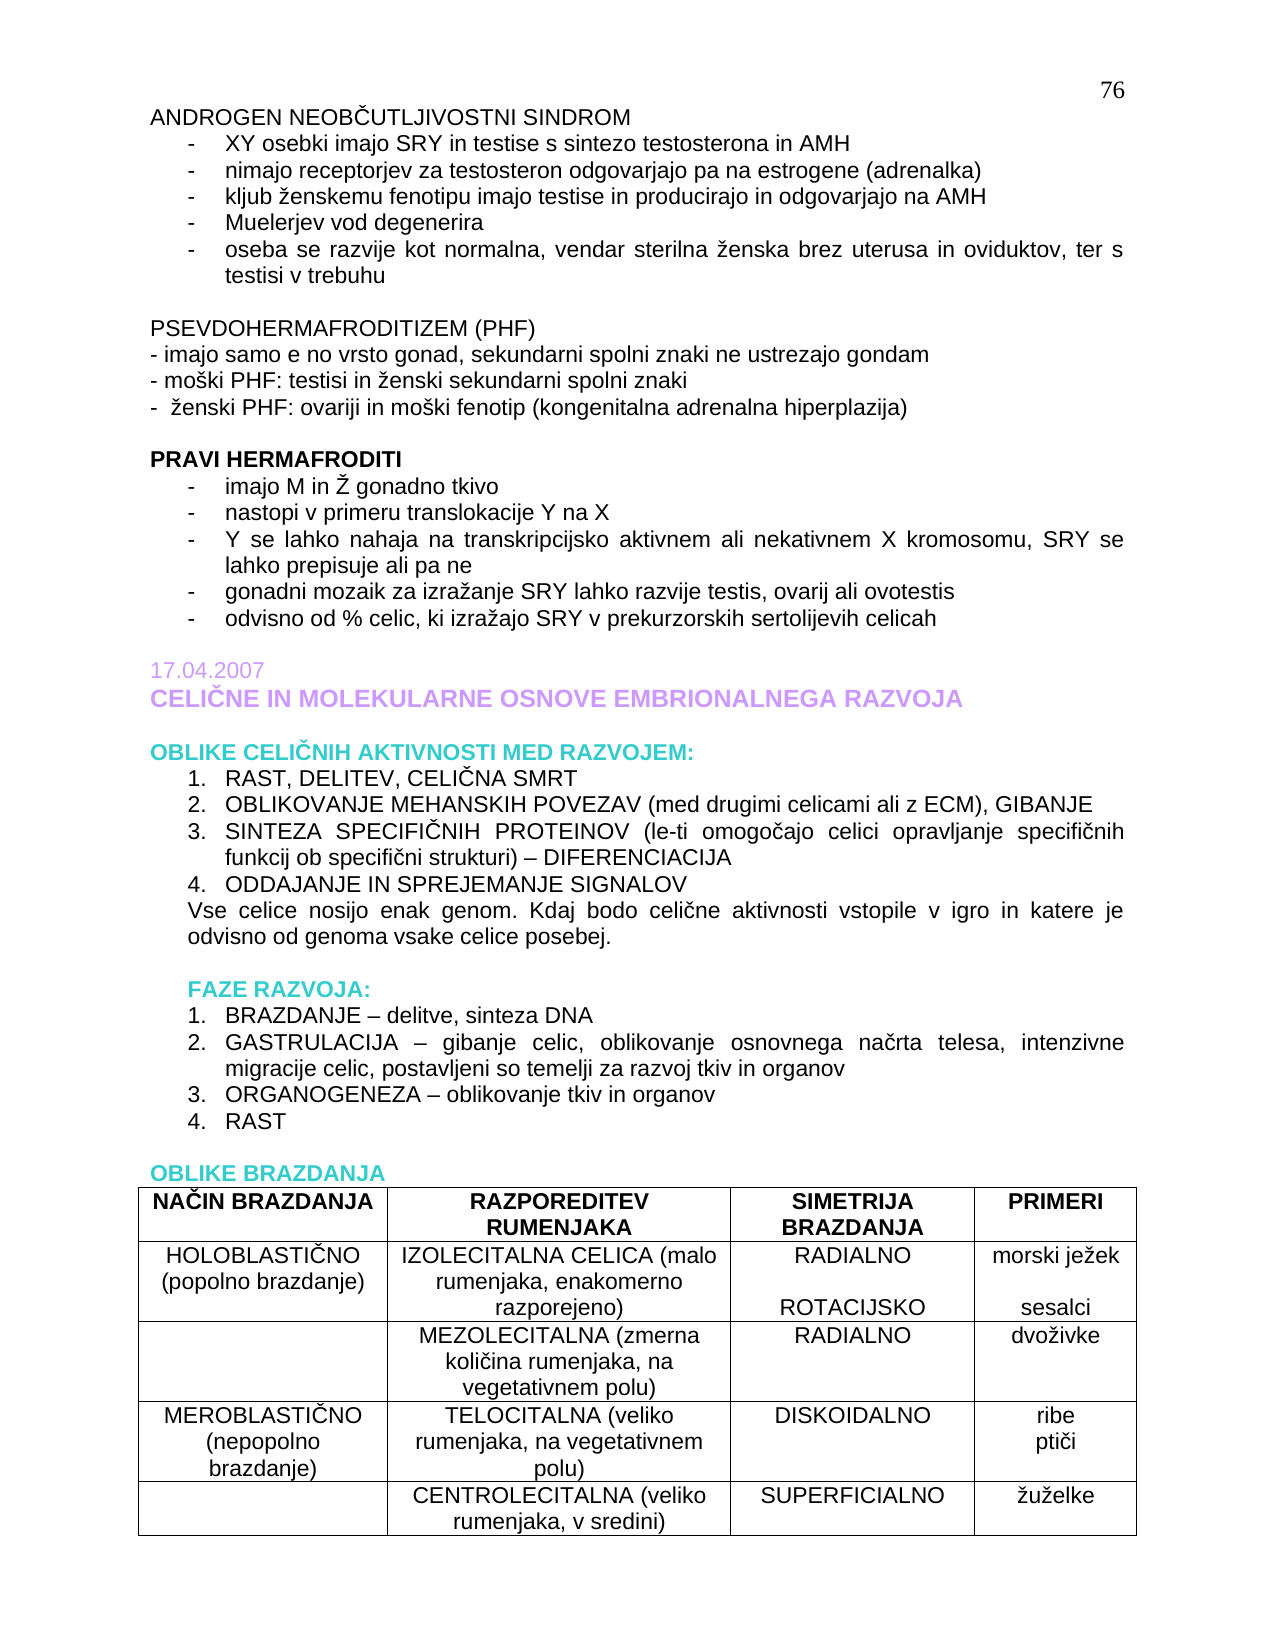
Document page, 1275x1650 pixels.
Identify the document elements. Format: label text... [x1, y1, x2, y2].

table_cell HOLOBLASTIČNO (popolno brazdanje) [139, 1242, 387, 1321]
list nastopi v primeru translokacije Y na X [187, 499, 1125, 526]
list RAST [187, 1108, 1125, 1134]
table_cell SUPERFICIALNO [731, 1482, 974, 1534]
text 17.04.2007 [150, 657, 1125, 684]
table_cell dvoživke [975, 1322, 1136, 1401]
list gonadni mozaik za izražanje SRY lahko razvije testis, ovarij ali ovotestis [187, 578, 1125, 604]
table_cell CENTROLECITALNA (veliko rumenjaka, v sredini) [388, 1482, 730, 1534]
list imajo M in Ž gonadno tkivo [187, 473, 1125, 499]
text FAZE RAZVOJA: [187, 976, 1125, 1002]
text PRAVI HERMAFRODITI [150, 446, 1125, 473]
table_cell MEROBLASTIČNO (nepopolno brazdanje) [139, 1402, 387, 1481]
list kljub ženskemu fenotipu imajo testise in producirajo in odgovarjajo na AMH [187, 183, 1125, 209]
list BRAZDANJE – delitve, sinteza DNA [187, 1002, 1125, 1029]
table_cell RADIALNO ROTACIJSKO [731, 1242, 974, 1321]
list Y se lahko nahaja na transkripcijsko aktivnem ali nekativnem X kromosomu, SRY se lahko prepisuje ali pa ne [187, 526, 1125, 578]
list RAST, DELITEV, CELIČNA SMRT [187, 765, 1125, 791]
table_cell MEZOLECITALNA (zmerna količina rumenjaka, na vegetativnem polu) [388, 1322, 730, 1401]
list Muelerjev vod degenerira [187, 209, 1125, 236]
list oseba se razvije kot normalna, vendar sterilna ženska brez uterusa in oviduktov, ter s testisi v trebuhu [187, 236, 1125, 288]
text OBLIKE CELIČNIH AKTIVNOSTI MED RAZVOJEM: [150, 739, 1125, 765]
table_cell morski ježek sesalci [975, 1242, 1136, 1321]
text Vse celice nosijo enak genom. Kdaj bodo celične aktivnosti vstopile v igro in katere je odvisno od genoma vsake celice posebej. [187, 897, 1125, 949]
table_cell TELOCITALNA (veliko rumenjaka, na vegetativnem polu) [388, 1402, 730, 1481]
list SINTEZA SPECIFIČNIH PROTEINOV (le-ti omogočajo celici opravljanje specifičnih funkcij ob specifični strukturi) – DIFERENCIACIJA [187, 818, 1125, 871]
list OBLIKOVANJE MEHANSKIH POVEZAV (med drugimi celicami ali z ECM), GIBANJE [187, 791, 1125, 818]
table_cell ribe ptiči [975, 1402, 1136, 1481]
table_header NAČIN BRAZDANJA [139, 1188, 387, 1241]
text - moški PHF: testisi in ženski sekundarni spolni znaki [150, 367, 1125, 394]
table_header SIMETRIJA BRAZDANJA [731, 1188, 974, 1241]
list GASTRULACIJA – gibanje celic, oblikovanje osnovnega načrta telesa, intenzivne migracije celic, postavljeni so temelji za razvoj tkiv in organov [187, 1029, 1125, 1081]
table_cell žuželke [975, 1482, 1136, 1534]
table_cell DISKOIDALNO [731, 1402, 974, 1481]
text CELIČNE IN MOLEKULARNE OSNOVE EMBRIONALNEGA RAZVOJA [150, 684, 1125, 712]
list XY osebki imajo SRY in testise s sintezo testosterona in AMH [187, 130, 1125, 157]
text - ženski PHF: ovariji in moški fenotip (kongenitalna adrenalna hiperplazija) [150, 394, 1125, 420]
list nimajo receptorjev za testosteron odgovarjajo pa na estrogene (adrenalka) [187, 157, 1125, 183]
text OBLIKE BRAZDANJA [150, 1160, 1125, 1187]
table_cell [139, 1322, 387, 1401]
text - imajo samo e no vrsto gonad, sekundarni spolni znaki ne ustrezajo gondam [150, 341, 1125, 367]
table_header RAZPOREDITEV RUMENJAKA [388, 1188, 730, 1241]
table_cell RADIALNO [731, 1322, 974, 1401]
table_cell IZOLECITALNA CELICA (malo rumenjaka, enakomerno razporejeno) [388, 1242, 730, 1321]
table_header PRIMERI [975, 1188, 1136, 1241]
list ODDAJANJE IN SPREJEMANJE SIGNALOV [187, 871, 1125, 897]
list odvisno od % celic, ki izražajo SRY v prekurzorskih sertolijevih celicah [187, 604, 1125, 631]
text PSEVDOHERMAFRODITIZEM (PHF) [150, 315, 1125, 341]
text ANDROGEN NEOBČUTLJIVOSTNI SINDROM [150, 104, 1125, 130]
table_cell [139, 1482, 387, 1534]
list ORGANOGENEZA – oblikovanje tkiv in organov [187, 1081, 1125, 1108]
